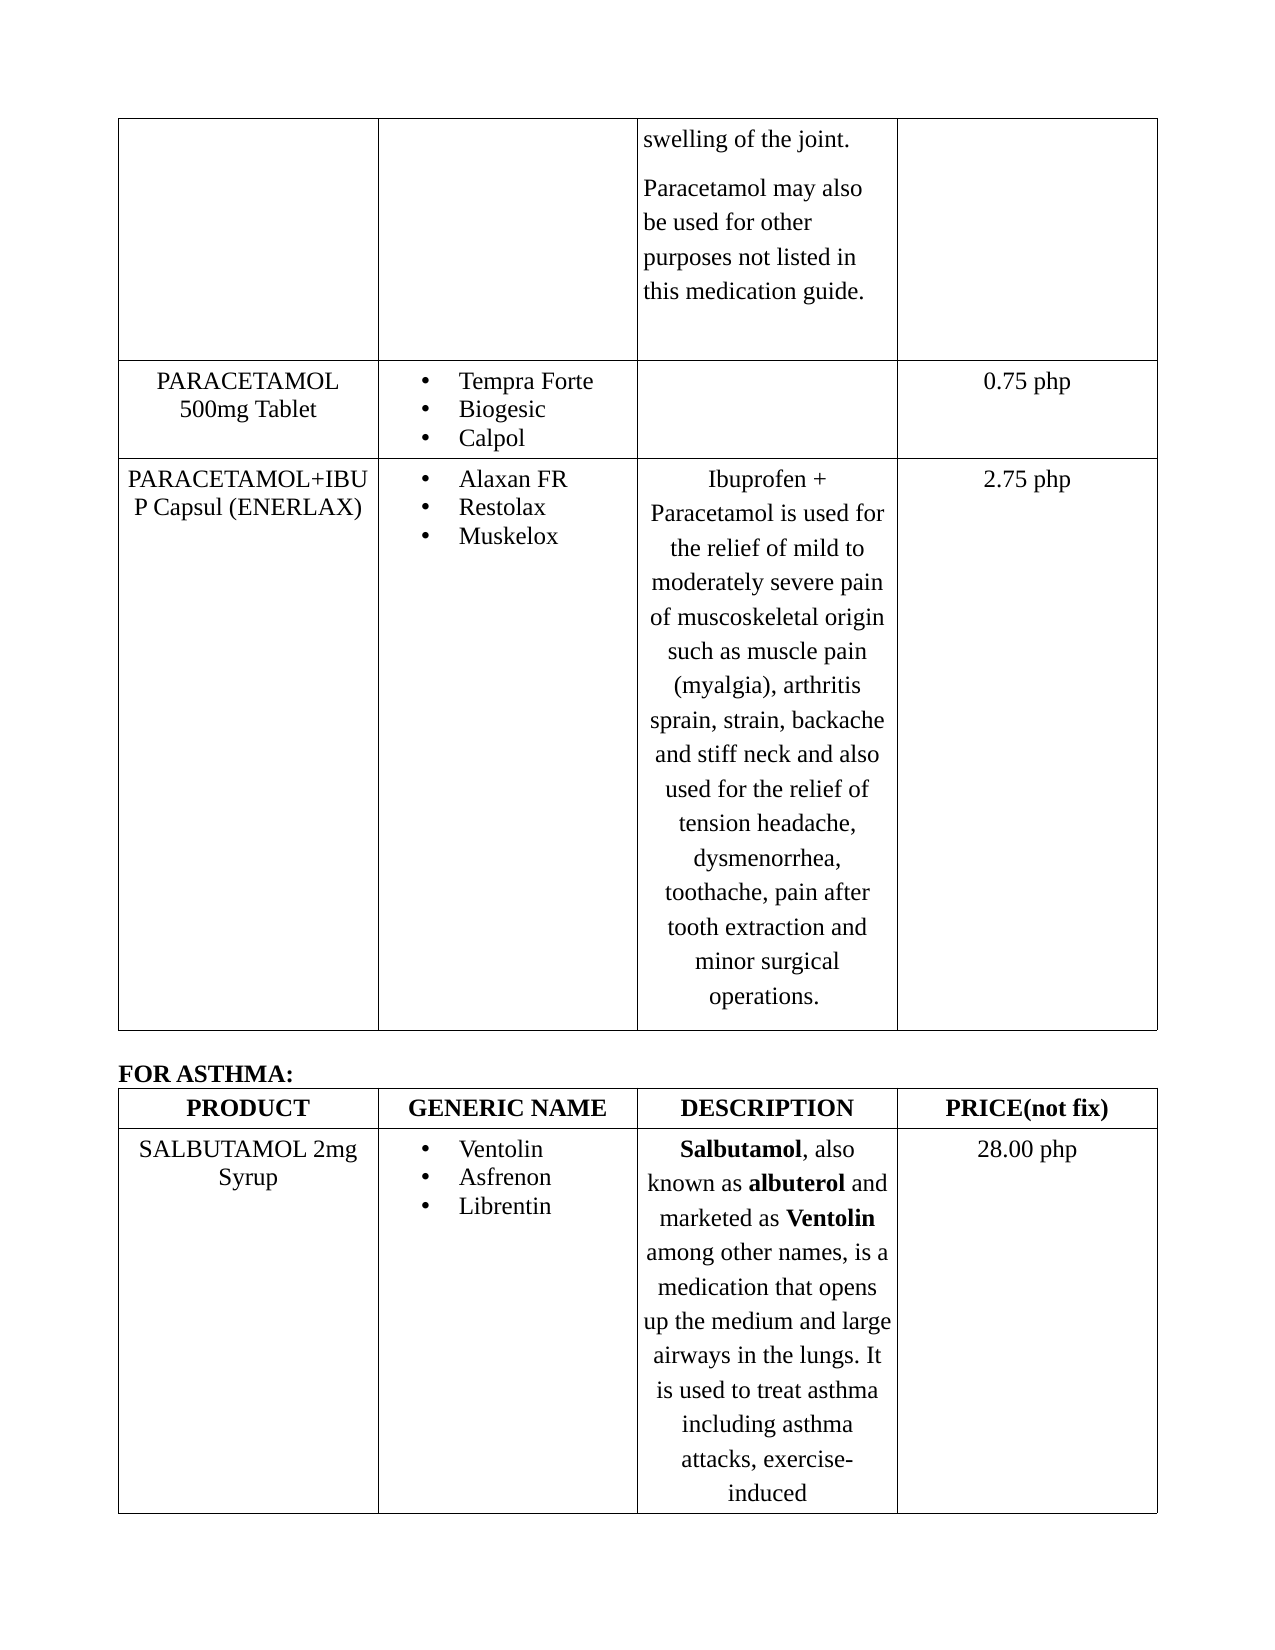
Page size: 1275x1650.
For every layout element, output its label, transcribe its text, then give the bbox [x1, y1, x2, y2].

table_cell Ibuprofen + Paracetamol is used for the relief of mild to moderately severe pain of muscoskeletal origin such as muscle pain (myalgia), arthritis sprain, strain, backache and stiff neck and also used for the relief of tension headache, dysmenorrhea, toothache, pain after tooth extraction and minor surgical operations. [638, 459, 897, 1030]
table_cell Salbutamol, also known as albuterol and marketed as Ventolin among other names, is a medication that opens up the medium and large airways in the lungs. It is used to treat asthma including asthma attacks, exercise-induced [638, 1129, 897, 1513]
table_cell 28.00 php [898, 1129, 1157, 1513]
table_cell [638, 361, 897, 458]
table_cell [898, 119, 1157, 360]
table_cell [379, 119, 637, 360]
table_cell Tempra Forte Biogesic Calpol [379, 361, 637, 458]
table_header PRODUCT [119, 1089, 378, 1128]
table_header DESCRIPTION [638, 1089, 897, 1128]
table_header PRICE(not fix) [898, 1089, 1157, 1128]
table_cell 0.75 php [898, 361, 1157, 458]
table_cell PARACETAMOL 500mg Tablet [119, 361, 378, 458]
table_cell Ventolin Asfrenon Librentin [379, 1129, 637, 1513]
table_cell 2.75 php [898, 459, 1157, 1030]
table_cell [119, 119, 378, 360]
text FOR ASTHMA: [118, 1059, 1157, 1087]
table_cell Alaxan FR Restolax Muskelox [379, 459, 637, 1030]
table_cell SALBUTAMOL 2mg Syrup [119, 1129, 378, 1513]
table_cell swelling of the joint. Paracetamol may also be used for other purposes not listed in this medication guide. [638, 119, 897, 360]
table_cell PARACETAMOL+IBUP Capsul (ENERLAX) [119, 459, 378, 1030]
table_header GENERIC NAME [379, 1089, 637, 1128]
